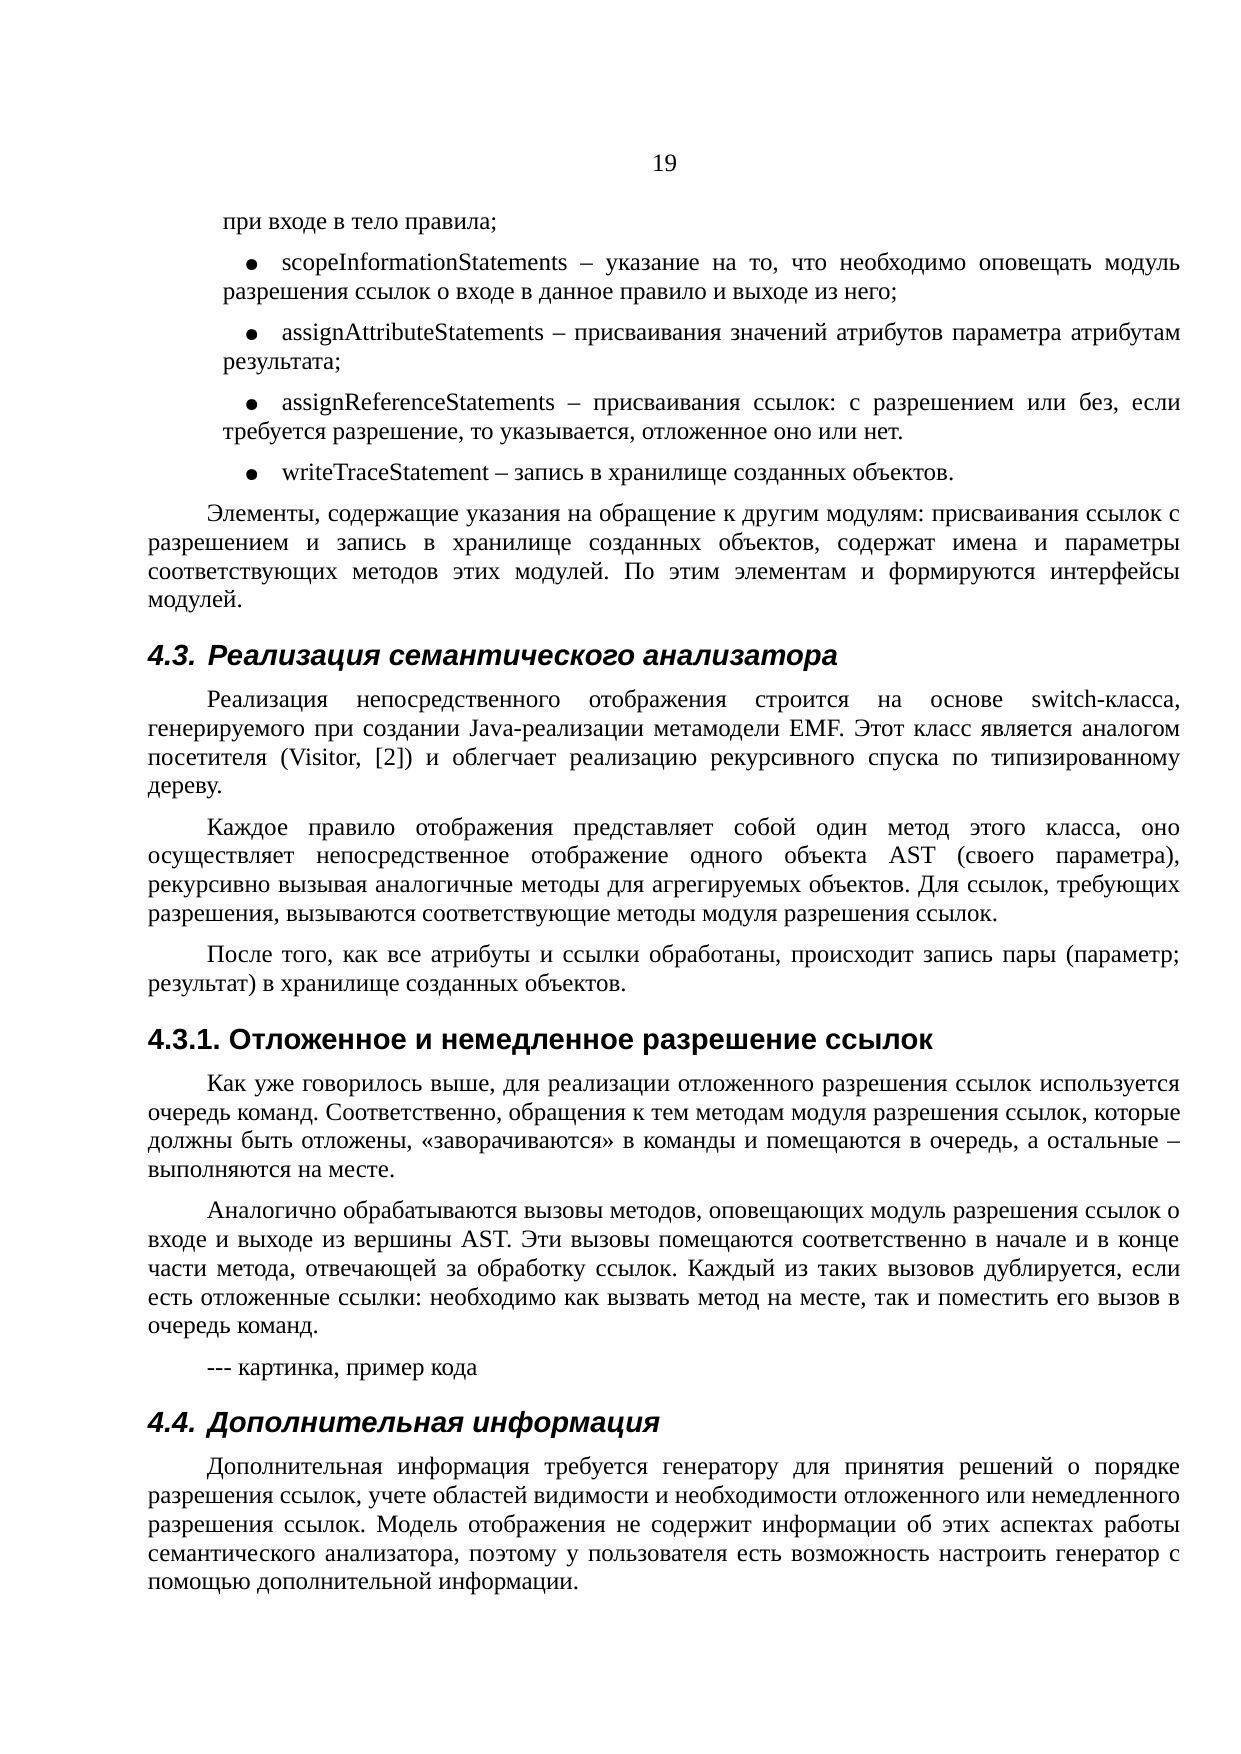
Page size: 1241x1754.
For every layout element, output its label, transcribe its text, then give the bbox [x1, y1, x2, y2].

list scopeInformationStatements – указание на то, что необходимо оповещать модуль разрешения ссылок о входе в данное правило и выходе из него; [185, 247, 1181, 304]
text Реализация непосредственного отображения строится на основе switch-класса, генерируемого при создании Java-реализации метамодели EMF. Этот класс является аналогом посетителя (Visitor, [2]) и облегчает реализацию рекурсивного спуска по типизированному дереву. [148, 684, 1181, 799]
list assignAttributeStatements – присваивания значений атрибутов параметра атрибутам результата; [185, 317, 1181, 374]
subtitle Отложенное и немедленное разрешение ссылок [148, 1022, 1181, 1055]
subtitle Дополнительная информация [148, 1405, 1181, 1439]
text Как уже говорилось выше, для реализации отложенного разрешения ссылок используется очередь команд. Соответственно, обращения к тем методам модуля разрешения ссылок, которые должны быть отложены, «заворачиваются» в команды и помещаются в очередь, а остальные – выполняются на месте. [148, 1068, 1181, 1183]
text Каждое правило отображения представляет собой один метод этого класса, оно осуществляет непосредственное отображение одного объекта AST (своего параметра), рекурсивно вызывая аналогичные методы для агрегируемых объектов. Для ссылок, требующих разрешения, вызываются соответствующие методы модуля разрешения ссылок. [148, 812, 1181, 927]
subtitle Реализация семантического анализатора [148, 638, 1181, 672]
list при входе в тело правила; [185, 206, 1181, 234]
text Элементы, содержащие указания на обращение к другим модулям: присваивания ссылок с разрешением и запись в хранилище созданных объектов, содержат имена и параметры соответствующих методов этих модулей. По этим элементам и формируются интерфейсы модулей. [148, 498, 1181, 613]
text После того, как все атрибуты и ссылки обработаны, происходит запись пары (параметр; результат) в хранилище созданных объектов. [148, 939, 1181, 997]
text Аналогично обрабатываются вызовы методов, оповещающих модуль разрешения ссылок о входе и выходе из вершины AST. Эти вызовы помещаются соответственно в начале и в конце части метода, отвечающей за обработку ссылок. Каждый из таких вызовов дублируется, если есть отложенные ссылки: необходимо как вызвать метод на месте, так и поместить его вызов в очередь команд. [148, 1195, 1181, 1339]
list assignReferenceStatements – присваивания ссылок: с разрешением или без, если требуется разрешение, то указывается, отложенное оно или нет. [185, 387, 1181, 444]
text Дополнительная информация требуется генератору для принятия решений о порядке разрешения ссылок, учете областей видимости и необходимости отложенного или немедленного разрешения ссылок. Модель отображения не содержит информации об этих аспектах работы семантического анализатора, поэтому у пользователя есть возможность настроить генератор с помощью дополнительной информации. [148, 1451, 1181, 1595]
list writeTraceStatement – запись в хранилище созданных объектов. [185, 457, 1181, 486]
text --- картинка, пример кода [148, 1352, 1181, 1380]
